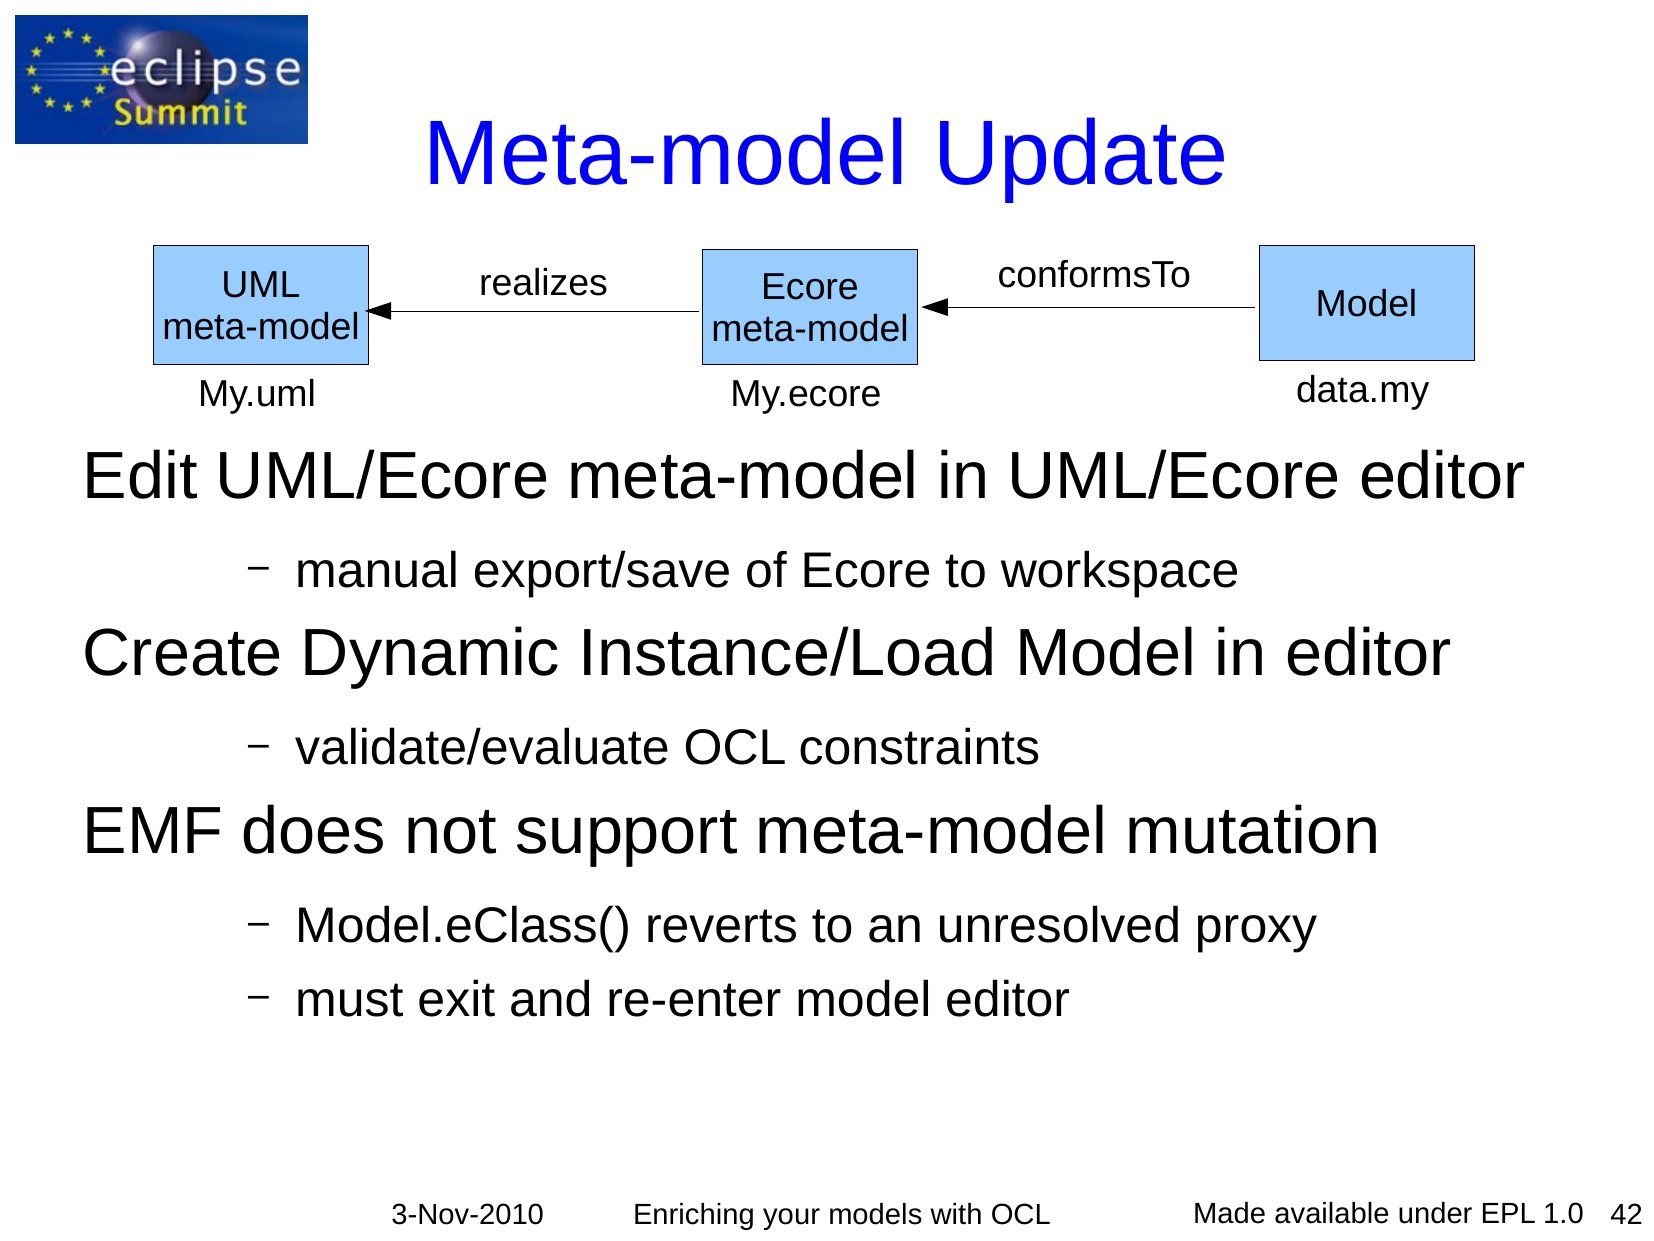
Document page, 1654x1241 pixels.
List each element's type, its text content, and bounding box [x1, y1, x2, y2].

text_box conformsTo [982, 246, 1210, 304]
text_box UML meta-model [153, 245, 369, 365]
list Edit UML/Ecore meta-model in UML/Ecore editor manual export/save of Ecore to workspace Create Dynamic Instance/Load Model in editor validate/evaluate OCL constraints EMF does not support meta-model mutation Model.eClass() reverts to an unresolved proxy must exit and re-enter model editor [82, 437, 1571, 1094]
text_box data.my [1255, 360, 1471, 418]
text_box My.uml [149, 364, 365, 422]
text_box Ecore meta-model [702, 249, 918, 365]
text_box My.ecore [698, 365, 914, 423]
text_box realizes [464, 254, 653, 311]
picture [15, 15, 308, 144]
text_box Model [1259, 245, 1475, 361]
title Meta-model Update [82, 56, 1571, 250]
